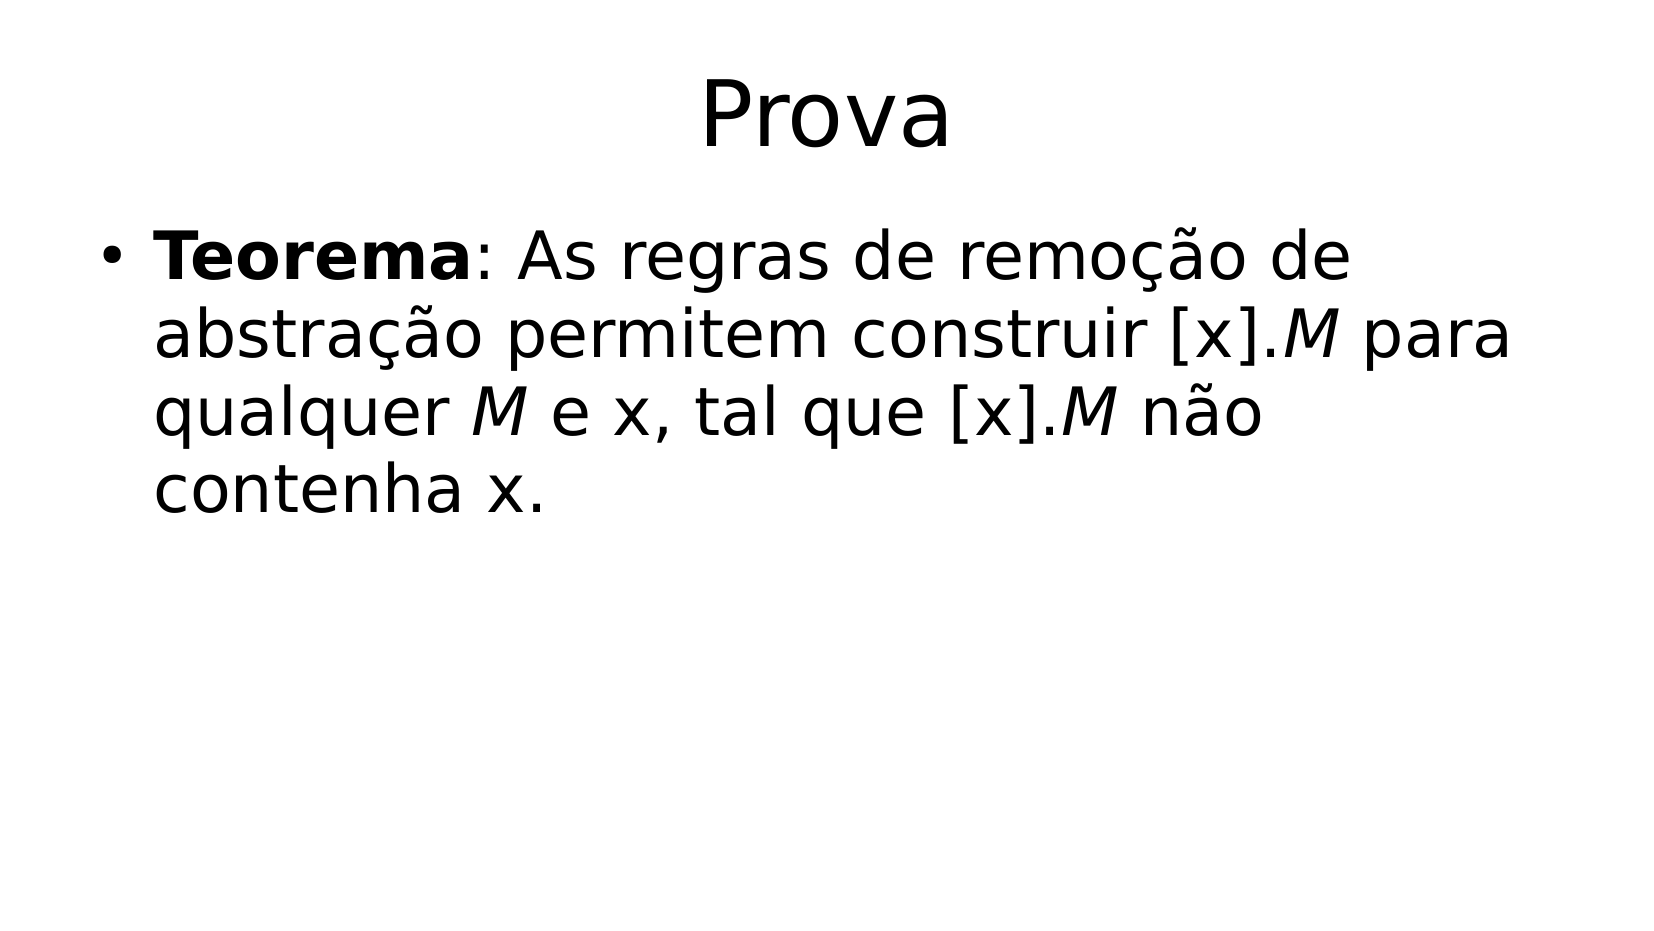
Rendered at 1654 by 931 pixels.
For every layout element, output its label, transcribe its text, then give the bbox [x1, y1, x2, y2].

title Prova [82, 37, 1571, 193]
list Teorema: As regras de remoção de abstração permitem construir [x].M para qualquer M e x, tal que [x].M não contenha x. [82, 217, 1571, 758]
